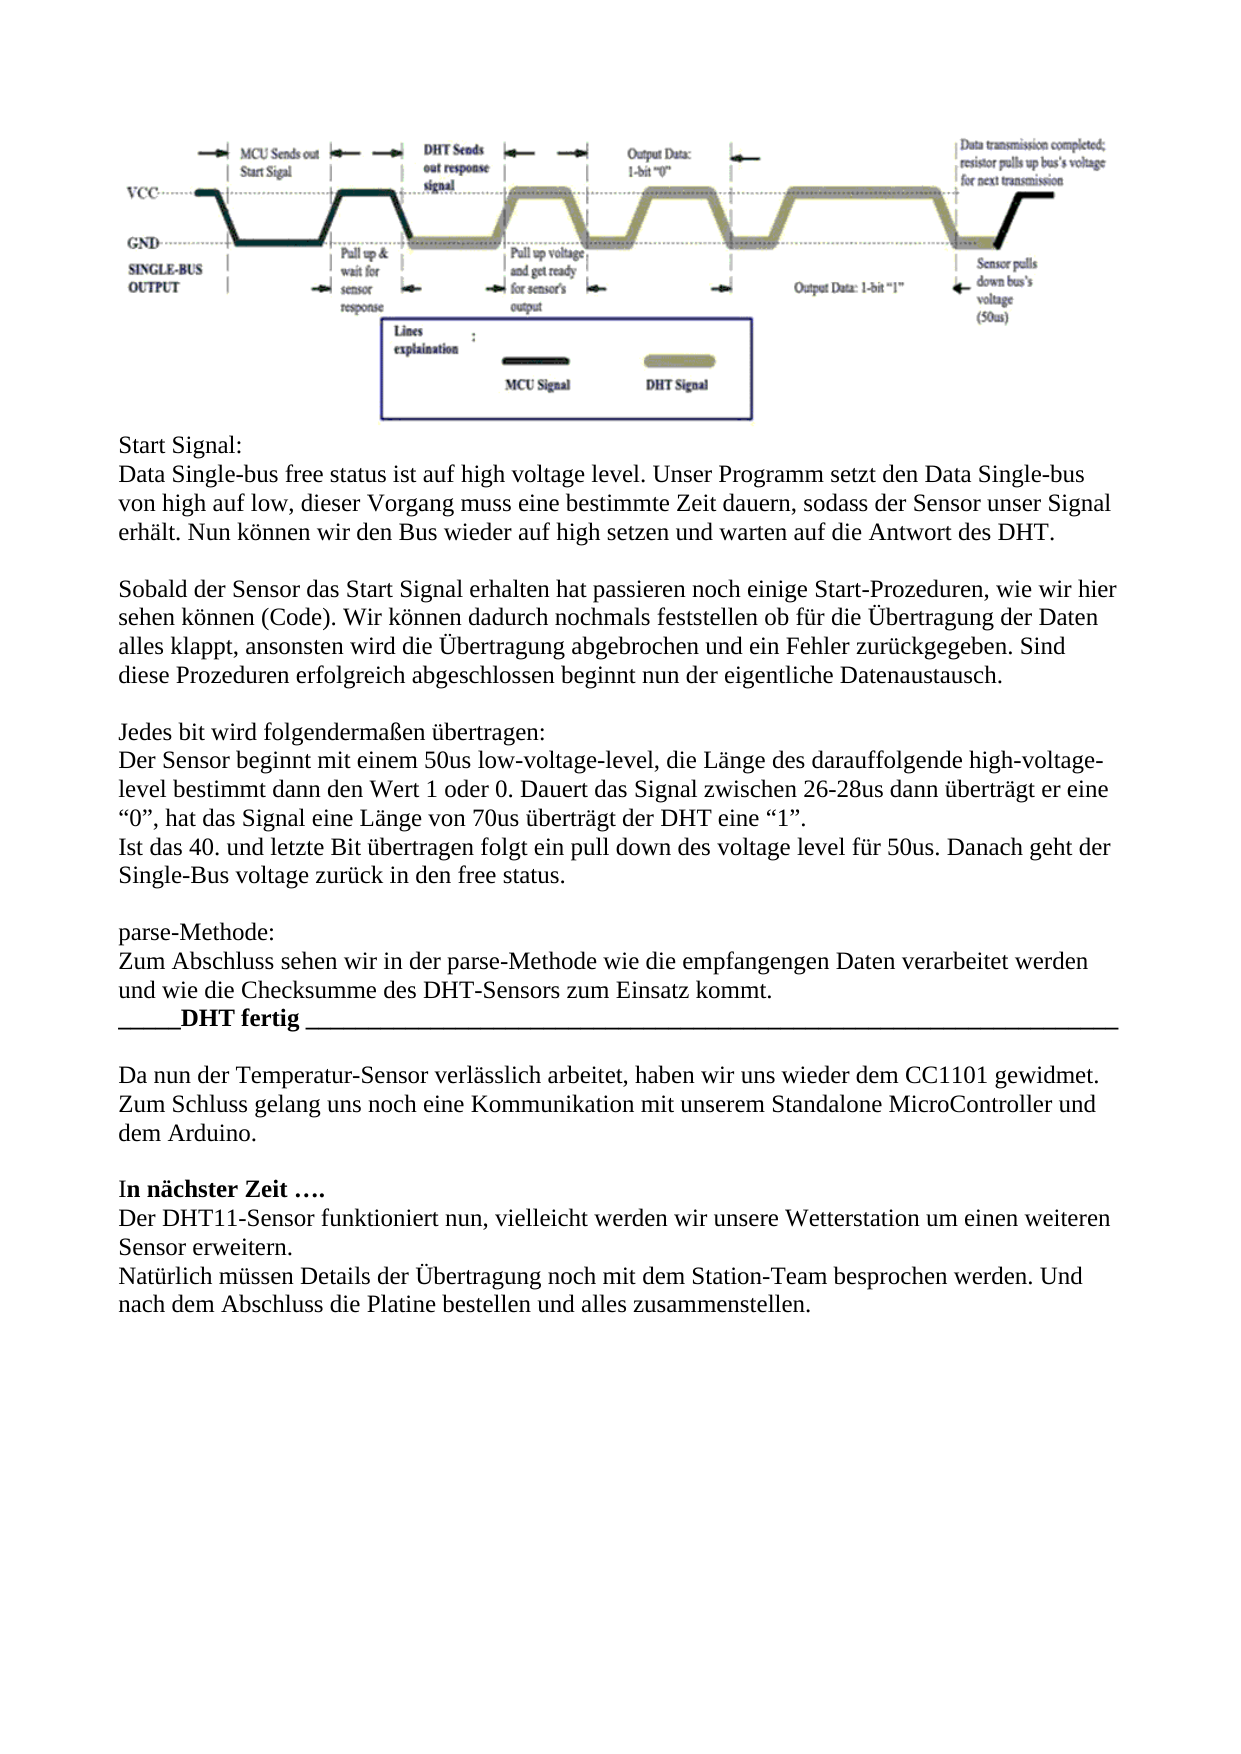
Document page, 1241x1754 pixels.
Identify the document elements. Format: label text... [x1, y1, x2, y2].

text Data Single-bus free status ist auf high voltage level. Unser Programm setzt den Data Single-bus von high auf low, dieser Vorgang muss eine bestimmte Zeit dauern, sodass der Sensor unser Signal erhält. Nun können wir den Bus wieder auf high setzen und warten auf die Antwort des DHT. [118, 459, 1122, 546]
text In nächster Zeit …. [118, 1174, 1122, 1203]
text Zum Abschluss sehen wir in der parse-Methode wie die empfangengen Daten verarbeitet werden und wie die Checksumme des DHT-Sensors zum Einsatz kommt. [118, 946, 1122, 1003]
text Der Sensor beginnt mit einem 50us low-voltage-level, die Länge des darauffolgende high-voltage-level bestimmt dann den Wert 1 oder 0. Dauert das Signal zwischen 26-28us dann überträgt er eine “0”, hat das Signal eine Länge von 70us überträgt der DHT eine “1”. [118, 745, 1122, 832]
text Natürlich müssen Details der Übertragung noch mit dem Station-Team besprochen werden. Und nach dem Abschluss die Platine bestellen und alles zusammenstellen. [118, 1261, 1122, 1318]
text Der DHT11-Sensor funktioniert nun, vielleicht werden wir unsere Wetterstation um einen weiteren Sensor erweitern. [118, 1203, 1122, 1261]
text Da nun der Temperatur-Sensor verlässlich arbeitet, haben wir uns wieder dem CC1101 gewidmet. Zum Schluss gelang uns noch eine Kommunikation mit unserem Standalone MicroController und dem Arduino. [118, 1060, 1122, 1146]
text parse-Methode: [118, 917, 1122, 946]
text Start Signal: [118, 431, 1122, 459]
text Sobald der Sensor das Start Signal erhalten hat passieren noch einige Start-Prozeduren, wie wir hier sehen können (Code). Wir können dadurch nochmals feststellen ob für die Übertragung der Daten alles klappt, ansonsten wird die Übertragung abgebrochen und ein Fehler zurückgegeben. Sind diese Prozeduren erfolgreich abgeschlossen beginnt nun der eigentliche Datenaustausch. [118, 574, 1122, 689]
text Ist das 40. und letzte Bit übertragen folgt ein pull down des voltage level für 50us. Danach geht der Single-Bus voltage zurück in den free status. [118, 832, 1122, 889]
text Jedes bit wird folgendermaßen übertragen: [118, 717, 1122, 745]
text _____DHT fertig _________________________________________________________________ [118, 1003, 1122, 1032]
